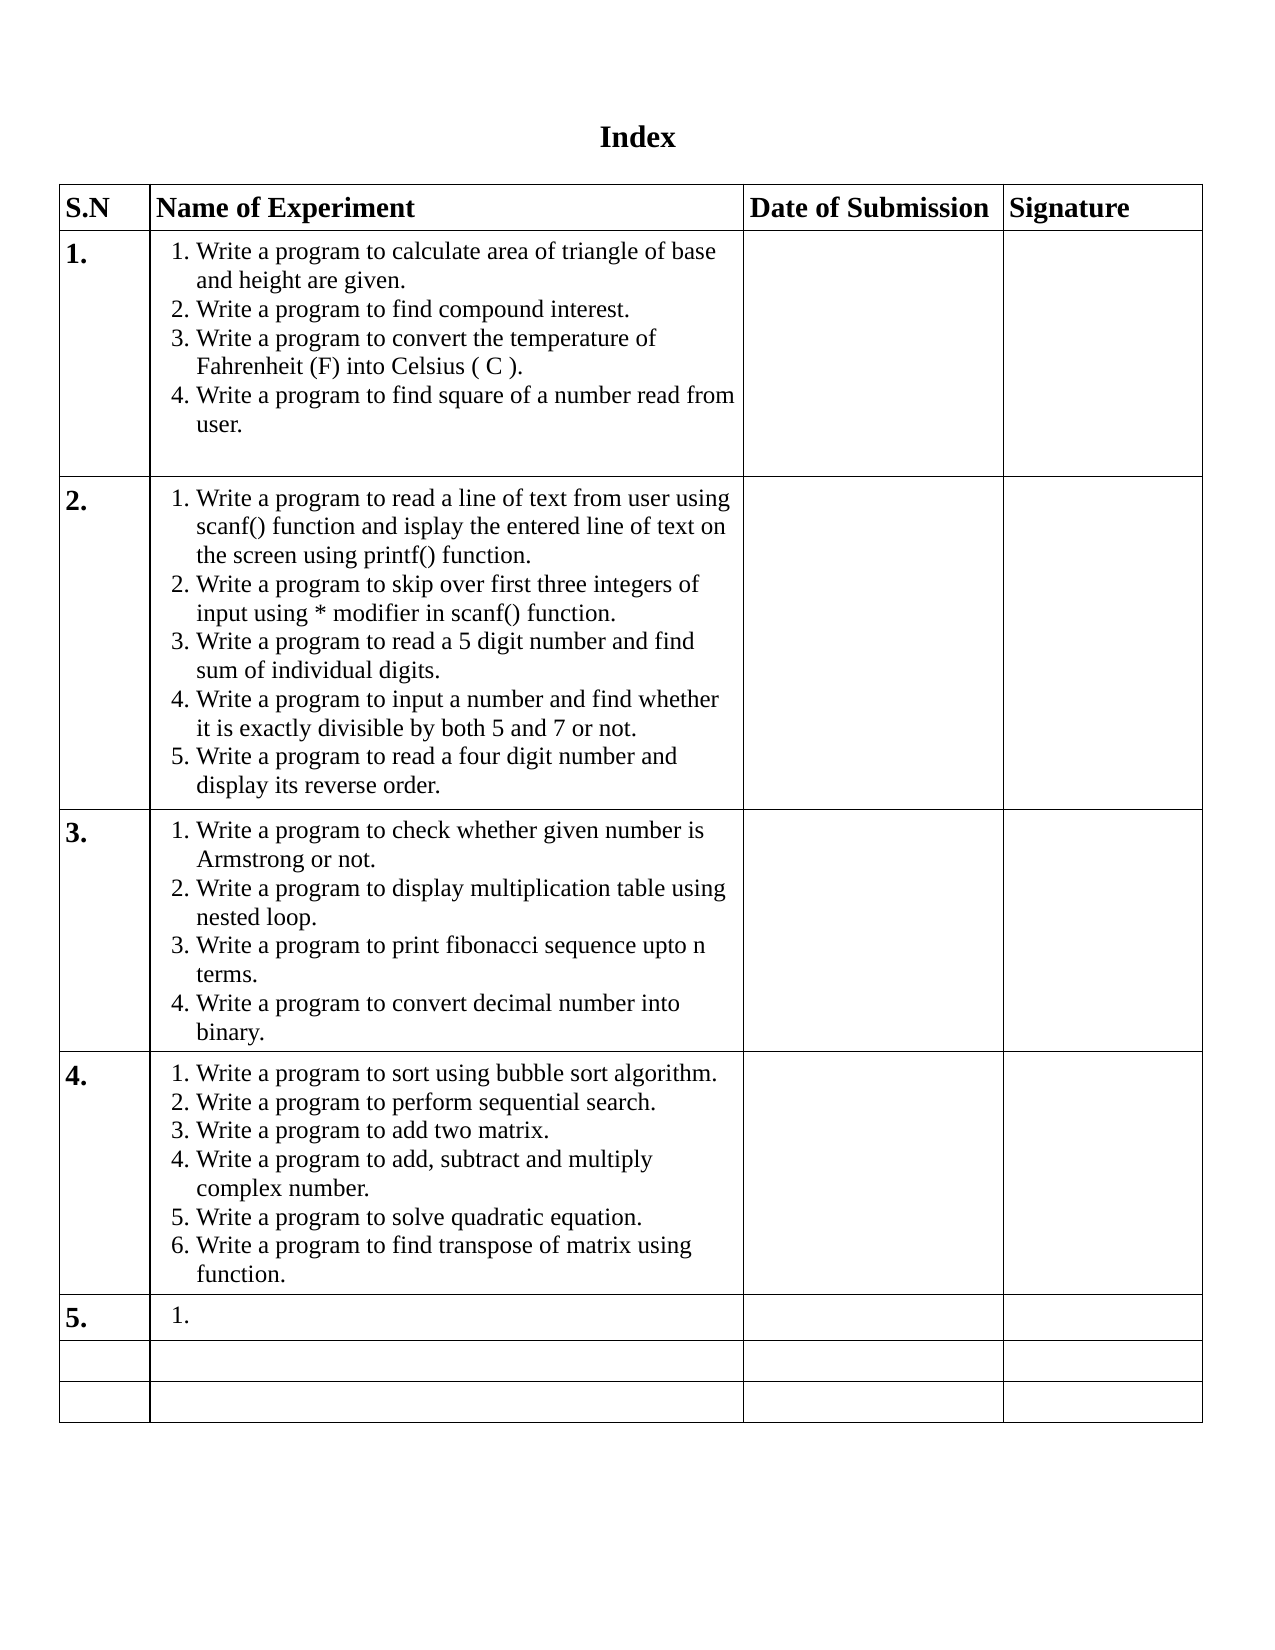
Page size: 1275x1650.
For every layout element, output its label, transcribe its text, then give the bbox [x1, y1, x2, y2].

table_cell [744, 1341, 1003, 1381]
table_cell [744, 810, 1003, 1051]
table_cell [151, 1382, 743, 1422]
table_cell [1004, 810, 1202, 1051]
table_cell 5. [60, 1295, 149, 1339]
table_cell [151, 1341, 743, 1381]
table_cell Write a program to sort using bubble sort algorithm. Write a program to perform sequential search. Write a program to add two matrix. Write a program to add, subtract and multiply complex number. Write a program to solve quadratic equation. Write a program to find transpose of matrix using function. [151, 1052, 743, 1293]
table_header Date of Submission [744, 185, 1003, 229]
table_cell Write a program to calculate area of triangle of base and height are given. Write a program to find compound interest. Write a program to convert the temperature of Fahrenheit (F) into Celsius ( C ). Write a program to find square of a number read from user. [151, 231, 743, 476]
table_cell [151, 1295, 743, 1339]
table_cell [1004, 1341, 1202, 1381]
table_cell [744, 1382, 1003, 1422]
table_cell [1004, 1382, 1202, 1422]
table_cell [1004, 1052, 1202, 1293]
table_header Signature [1004, 185, 1202, 229]
table_header S.N [60, 185, 149, 229]
table_header Name of Experiment [151, 185, 743, 229]
table_cell [744, 1052, 1003, 1293]
table_cell [1004, 477, 1202, 808]
table_cell 2. [60, 477, 149, 808]
table_cell [1004, 231, 1202, 476]
table_cell 4. [60, 1052, 149, 1293]
table_cell [1004, 1295, 1202, 1339]
table_cell [744, 1295, 1003, 1339]
table_cell [744, 231, 1003, 476]
table_cell 3. [60, 810, 149, 1051]
table_cell [744, 477, 1003, 808]
table_cell 1. [60, 231, 149, 476]
table_cell [60, 1382, 149, 1422]
table_cell Write a program to check whether given number is Armstrong or not. Write a program to display multiplication table using nested loop. Write a program to print fibonacci sequence upto n terms. Write a program to convert decimal number into binary. [151, 810, 743, 1051]
table_cell Write a program to read a line of text from user using scanf() function and isplay the entered line of text on the screen using printf() function. Write a program to skip over first three integers of input using * modifier in scanf() function. Write a program to read a 5 digit number and find sum of individual digits. Write a program to input a number and find whether it is exactly divisible by both 5 and 7 or not. Write a program to read a four digit number and display its reverse order. [151, 477, 743, 808]
table_cell [60, 1341, 149, 1381]
